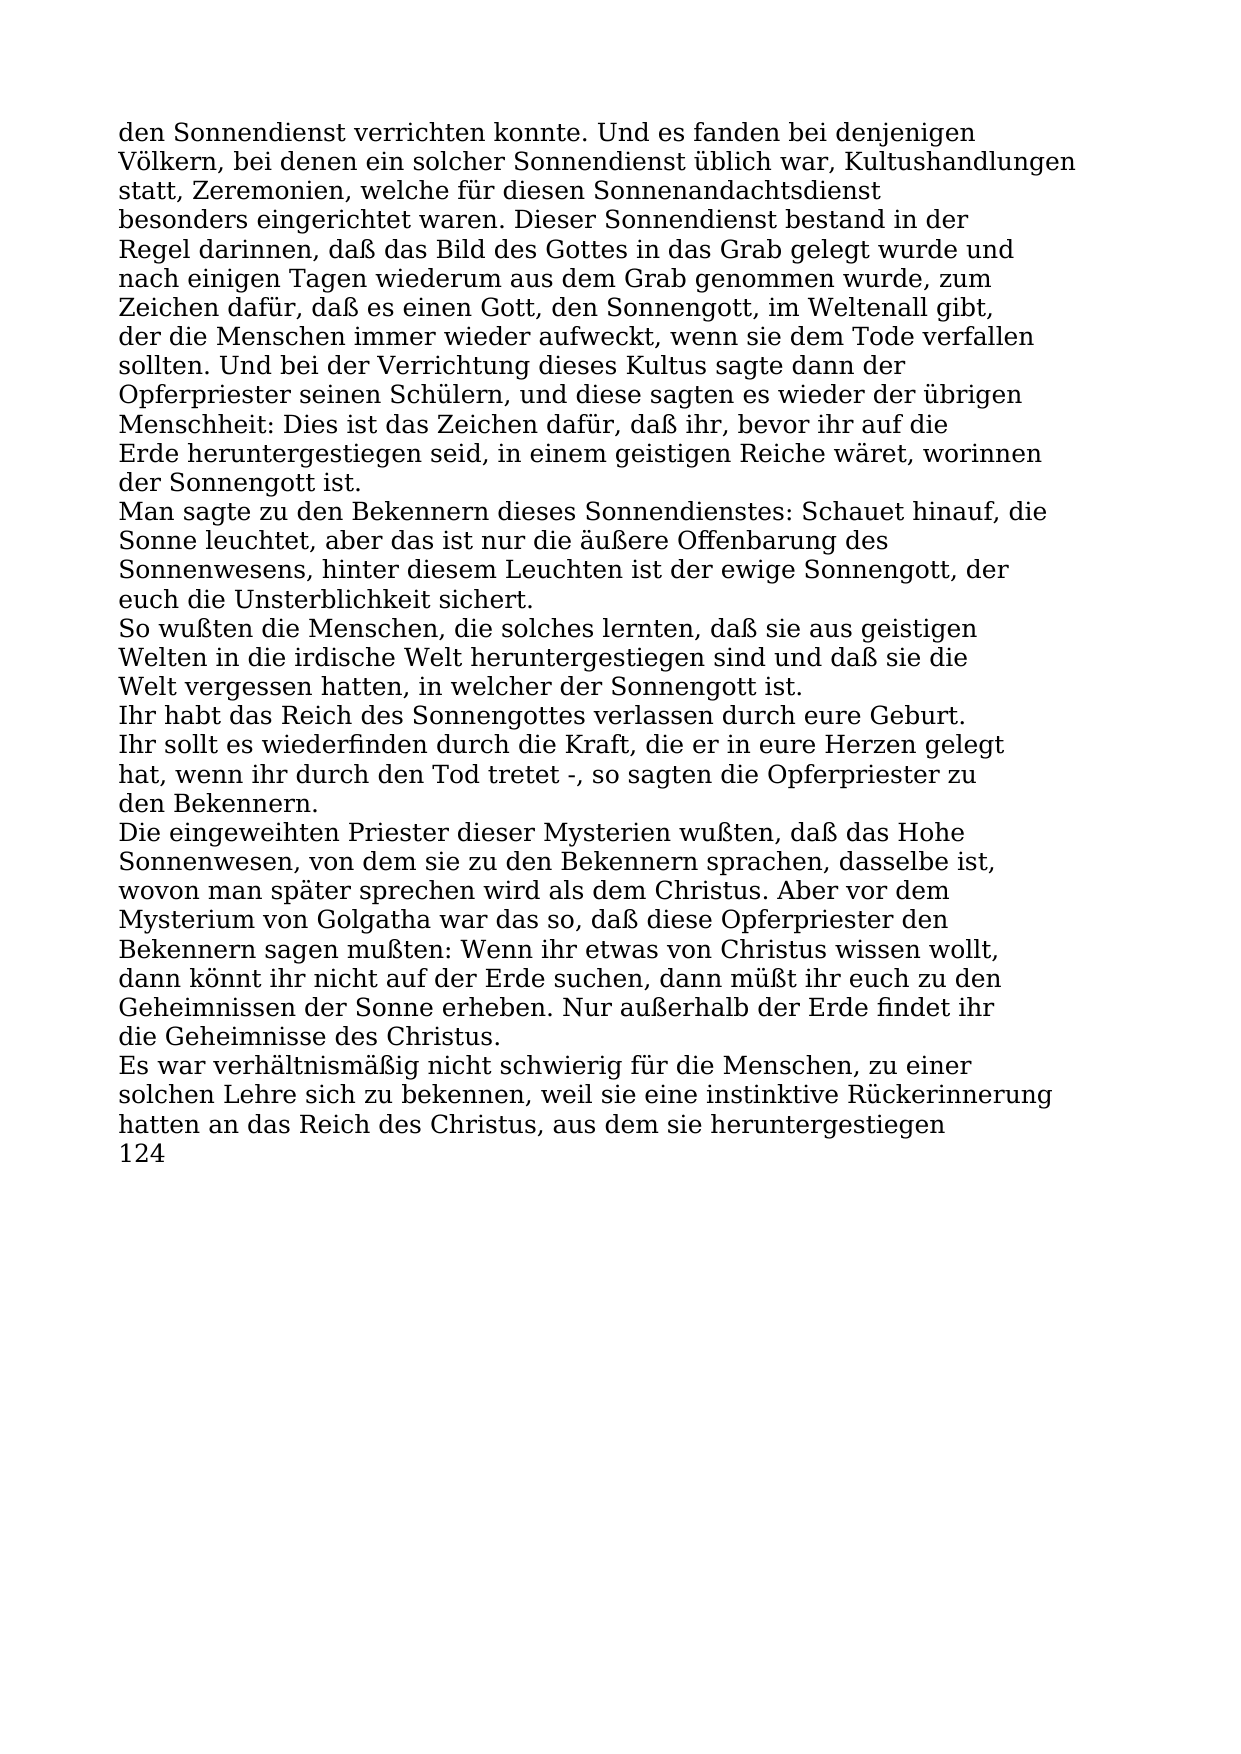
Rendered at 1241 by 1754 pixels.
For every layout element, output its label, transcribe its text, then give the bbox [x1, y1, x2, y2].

text die Geheimnisse des Christus. [118, 1022, 1122, 1051]
text Geheimnissen der Sonne erheben. Nur außerhalb der Erde findet ihr [118, 993, 1122, 1022]
text Es war verhältnismäßig nicht schwierig für die Menschen, zu einer [118, 1051, 1122, 1081]
text Mysterium von Golgatha war das so, daß diese Opferpriester den [118, 906, 1122, 935]
text Zeichen dafür, daß es einen Gott, den Sonnengott, im Weltenall gibt, [118, 293, 1122, 322]
text besonders eingerichtet waren. Dieser Sonnendienst bestand in der [118, 206, 1122, 235]
text nach einigen Tagen wiederum aus dem Grab genommen wurde, zum [118, 264, 1122, 293]
text Man sagte zu den Bekennern dieses Sonnendienstes: Schauet hinauf, die Sonne leuchtet, aber das ist nur die äußere Offenbarung des [118, 497, 1122, 556]
text Menschheit: Dies ist das Zeichen dafür, daß ihr, bevor ihr auf die [118, 410, 1122, 439]
text der die Menschen immer wieder aufweckt, wenn sie dem Tode verfallen sollten. Und bei der Verrichtung dieses Kultus sagte dann der [118, 322, 1122, 381]
text Sonnenwesens, hinter diesem Leuchten ist der ewige Sonnengott, der [118, 556, 1122, 585]
text Sonnenwesen, von dem sie zu den Bekennern sprachen, dasselbe ist, [118, 847, 1122, 876]
text Ihr habt das Reich des Sonnengottes verlassen durch eure Geburt. [118, 701, 1122, 731]
text So wußten die Menschen, die solches lernten, daß sie aus geistigen [118, 614, 1122, 643]
text 124 [118, 1139, 1122, 1168]
text Ihr sollt es wiederfinden durch die Kraft, die er in eure Herzen gelegt [118, 731, 1122, 760]
text euch die Unsterblichkeit sichert. [118, 585, 1122, 614]
text Erde heruntergestiegen seid, in einem geistigen Reiche wäret, worinnen [118, 439, 1122, 468]
text Regel darinnen, daß das Bild des Gottes in das Grab gelegt wurde und [118, 235, 1122, 264]
text Welt vergessen hatten, in welcher der Sonnengott ist. [118, 672, 1122, 701]
text Die eingeweihten Priester dieser Mysterien wußten, daß das Hohe [118, 818, 1122, 847]
text Welten in die irdische Welt heruntergestiegen sind und daß sie die [118, 643, 1122, 672]
text Bekennern sagen mußten: Wenn ihr etwas von Christus wissen wollt, [118, 935, 1122, 964]
text dann könnt ihr nicht auf der Erde suchen, dann müßt ihr euch zu den [118, 964, 1122, 993]
text Opferpriester seinen Schülern, und diese sagten es wieder der übrigen [118, 381, 1122, 410]
text solchen Lehre sich zu bekennen, weil sie eine instinktive Rückerinnerung hatten an das Reich des Christus, aus dem sie heruntergestiegen [118, 1081, 1122, 1139]
text der Sonnengott ist. [118, 468, 1122, 497]
text den Sonnendienst verrichten konnte. Und es fanden bei denjenigen [118, 118, 1122, 147]
text wovon man später sprechen wird als dem Christus. Aber vor dem [118, 876, 1122, 906]
text Völkern, bei denen ein solcher Sonnendienst üblich war, Kultushandlungen statt, Zeremonien, welche für diesen Sonnenandachtsdienst [118, 147, 1122, 206]
text hat, wenn ihr durch den Tod tretet -, so sagten die Opferpriester zu [118, 760, 1122, 789]
text den Bekennern. [118, 789, 1122, 818]
